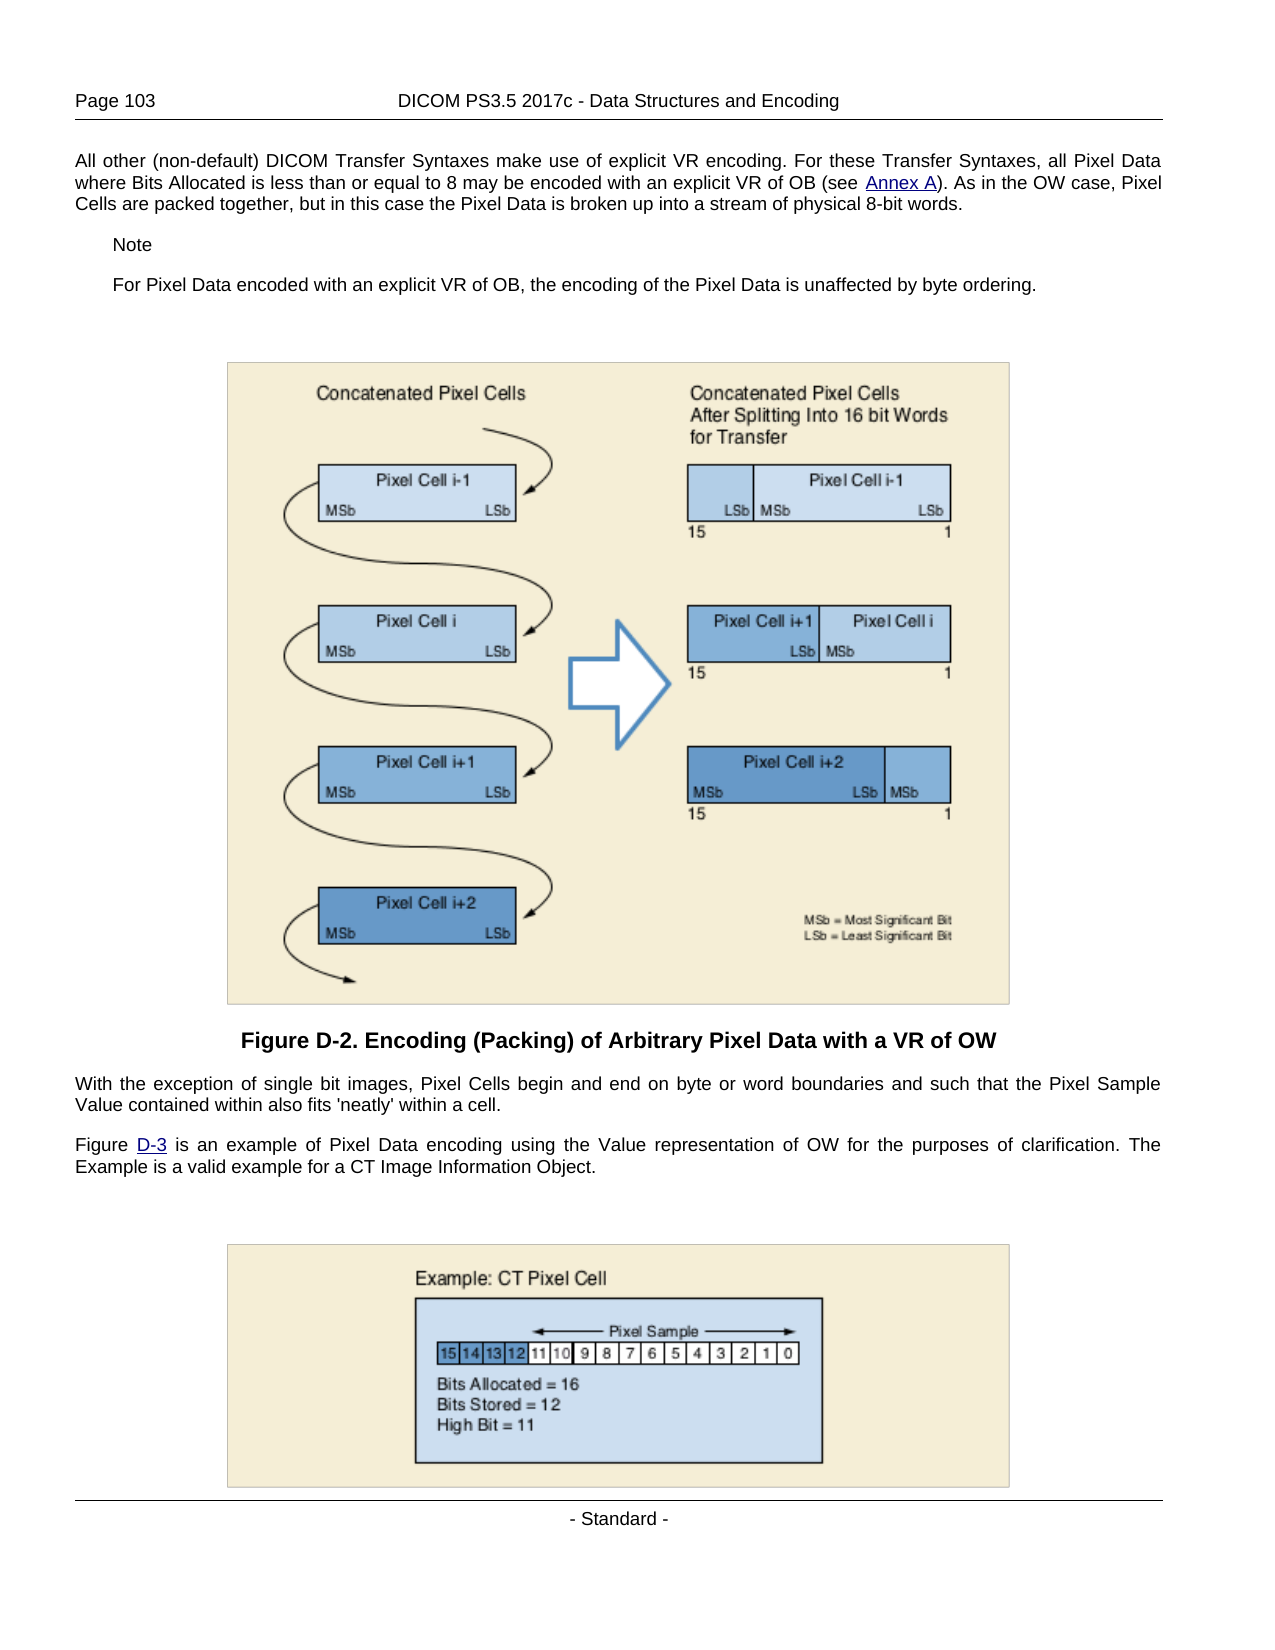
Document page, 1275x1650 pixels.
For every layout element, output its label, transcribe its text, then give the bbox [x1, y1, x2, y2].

picture [226, 1243, 1011, 1489]
text All other (non-default) DICOM Transfer Syntaxes make use of explicit VR encoding. For these Transfer Syntaxes, all Pixel Data where Bits Allocated is less than or equal to 8 may be encoded with an explicit VR of OB (see Annex A). As in the OW case, Pixel Cells are packed together, but in this case the Pixel Data is broken up into a stream of physical 8-bit words. [75, 150, 1162, 215]
picture [226, 361, 1011, 1006]
text Figure D-3 is an example of Pixel Data encoding using the Value representation of OW for the purposes of clarification. The Example is a valid example for a CT Image Information Object. [75, 1134, 1162, 1177]
text Note [112, 233, 1125, 255]
text With the exception of single bit images, Pixel Cells begin and end on byte or word boundaries and such that the Pixel Sample Value contained within also fits 'neatly' within a cell. [75, 1072, 1162, 1116]
text For Pixel Data encoded with an explicit VR of OB, the encoding of the Pixel Data is unaffected by byte ordering. [112, 274, 1125, 295]
text Figure D-2. Encoding (Packing) of Arbitrary Pixel Data with a VR of OW [75, 1028, 1162, 1054]
